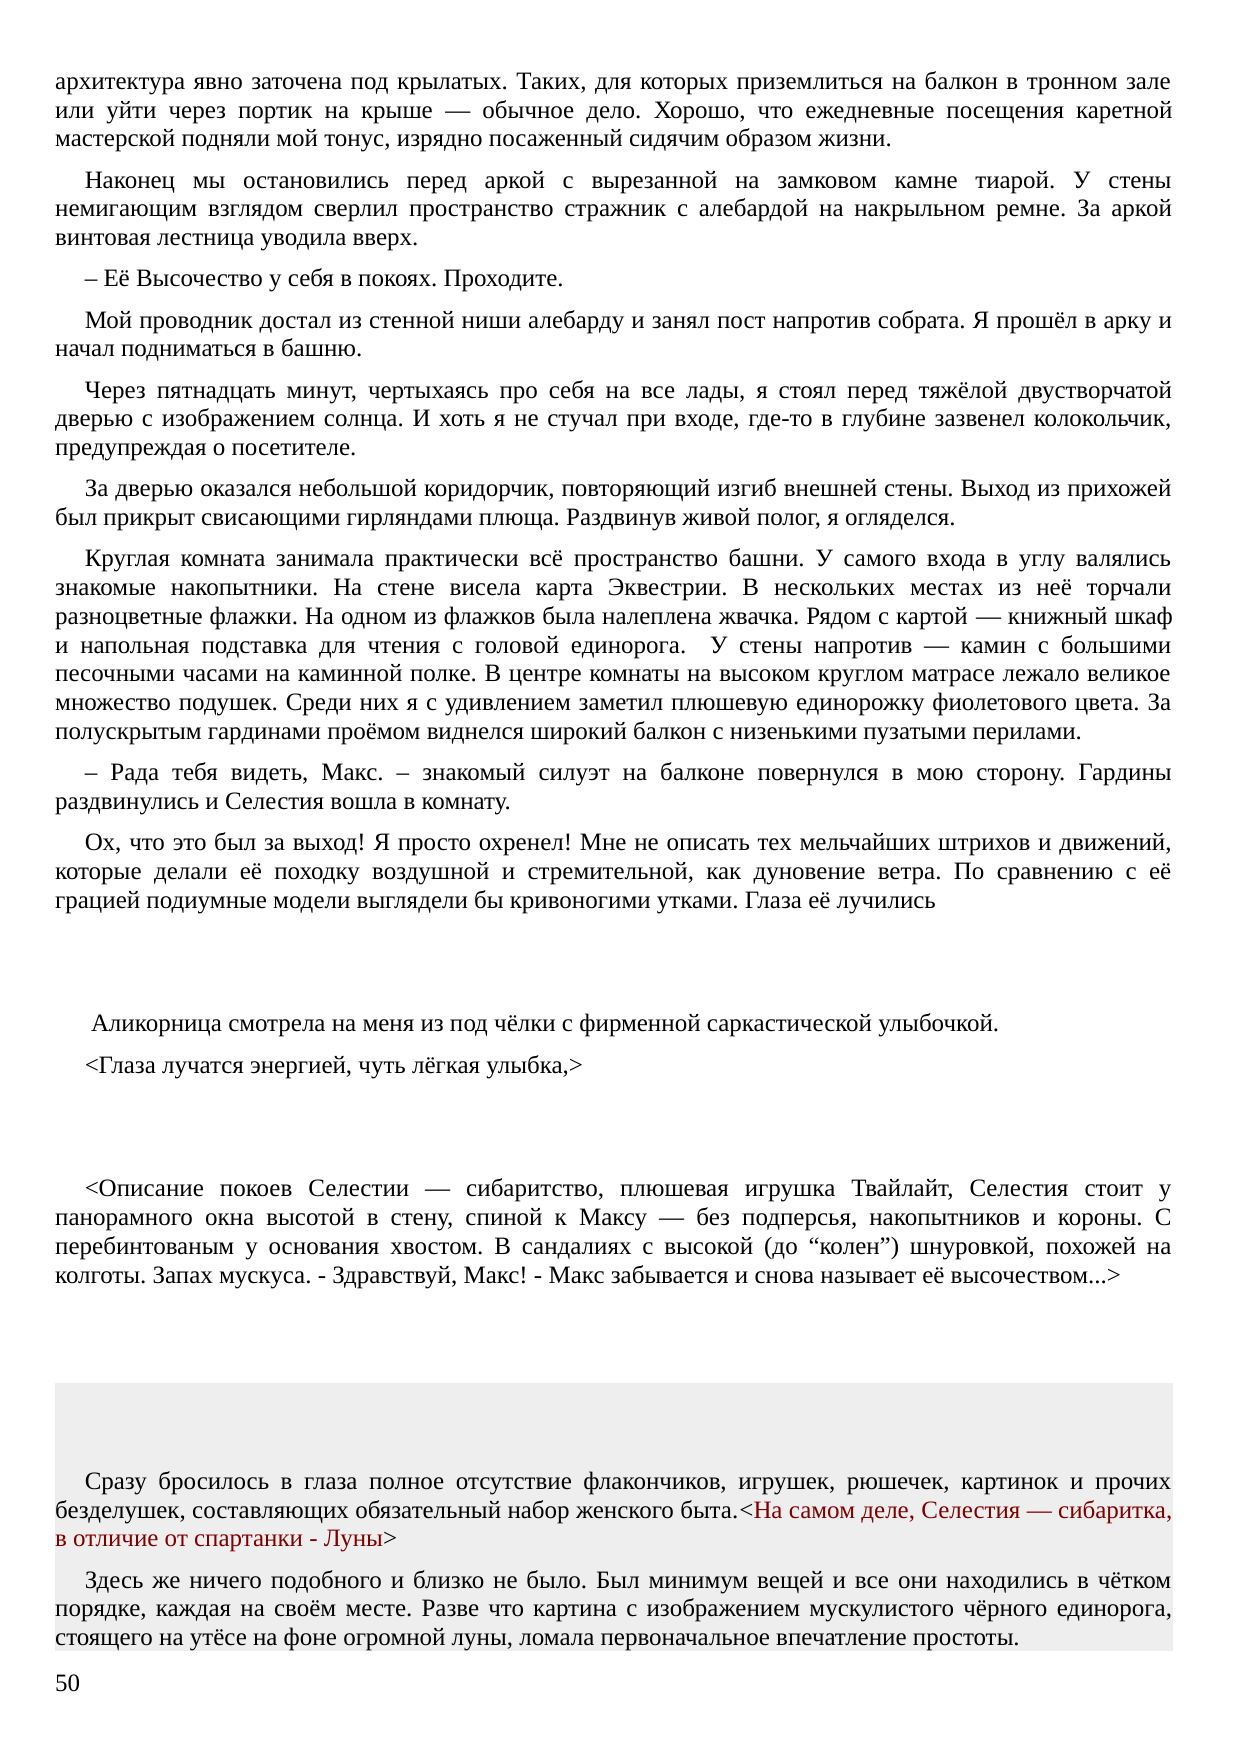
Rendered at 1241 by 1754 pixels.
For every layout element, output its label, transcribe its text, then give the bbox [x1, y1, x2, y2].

text – Рада тебя видеть, Макс. – знакомый силуэт на балконе повернулся в мою сторону. Гардины раздвинулись и Селестия вошла в комнату. [55, 757, 1173, 815]
text Наконец мы остановились перед аркой с вырезанной на замковом камне тиарой. У стены немигающим взглядом сверлил пространство стражник с алебардой на накрыльном ремне. За аркой винтовая лестница уводила вверх. [55, 165, 1173, 251]
text За дверью оказался небольшой коридорчик, повторяющий изгиб внешней стены. Выход из прихожей был прикрыт свисающими гирляндами плюща. Раздвинув живой полог, я огляделся. [55, 473, 1173, 531]
text архитектура явно заточена под крылатых. Таких, для которых приземлиться на балкон в тронном зале или уйти через портик на крыше — обычное дело. Хорошо, что ежедневные посещения каретной мастерской подняли мой тонус, изрядно посаженный сидячим образом жизни. [55, 66, 1173, 152]
text Сразу бросилось в глаза полное отсутствие флакончиков, игрушек, рюшечек, картинок и прочих безделушек, составляющих обязательный набор женского быта.<На самом деле, Селестия — сибаритка, в отличие от спартанки - Луны> [55, 1466, 1173, 1552]
text Ох, что это был за выход! Я просто охренел! Мне не описать тех мельчайших штрихов и движений, которые делали её походку воздушной и стремительной, как дуновение ветра. По сравнению с её грацией подиумные модели выглядели бы кривоногими утками. Глаза её лучились [55, 827, 1173, 913]
text <Описание покоев Селестии — сибаритство, плюшевая игрушка Твайлайт, Селестия стоит у панорамного окна высотой в стену, спиной к Максу — без подперсья, накопытников и короны. С перебинтованым у основания хвостом. В сандалиях с высокой (до “колен”) шнуровкой, похожей на колготы. Запах мускуса. - Здравствуй, Макс! - Макс забывается и снова называет её высочеством...> [55, 1173, 1173, 1288]
text <Глаза лучатся энергией, чуть лёгкая улыбка,> [55, 1050, 1173, 1078]
text Через пятнадцать минут, чертыхаясь про себя на все лады, я стоял перед тяжёлой двустворчатой дверью с изображением солнца. И хоть я не стучал при входе, где-то в глубине зазвенел колокольчик, предупреждая о посетителе. [55, 375, 1173, 461]
text Аликорница смотрела на меня из под чёлки с фирменной саркастической улыбочкой. [55, 1008, 1173, 1037]
text Здесь же ничего подобного и близко не было. Был минимум вещей и все они находились в чётком порядке, каждая на своём месте. Разве что картина с изображением мускулистого чёрного единорога, стоящего на утёсе на фоне огромной луны, ломала первоначальное впечатление простоты. [55, 1565, 1173, 1651]
text Мой проводник достал из стенной ниши алебарду и занял пост напротив собрата. Я прошёл в арку и начал подниматься в башню. [55, 305, 1173, 362]
text – Её Высочество у себя в покоях. Проходите. [55, 263, 1173, 292]
text Круглая комната занимала практически всё пространство башни. У самого входа в углу валялись знакомые накопытники. На стене висела карта Эквестрии. В нескольких местах из неё торчали разноцветные флажки. На одном из флажков была налеплена жвачка. Рядом с картой — книжный шкаф и напольная подставка для чтения с головой единорога. У стены напротив — камин с большими песочными часами на каминной полке. В центре комнаты на высоком круглом матрасе лежало великое множество подушек. Среди них я с удивлением заметил плюшевую единорожку фиолетового цвета. За полускрытым гардинами проёмом виднелся широкий балкон с низенькими пузатыми перилами. [55, 543, 1173, 745]
